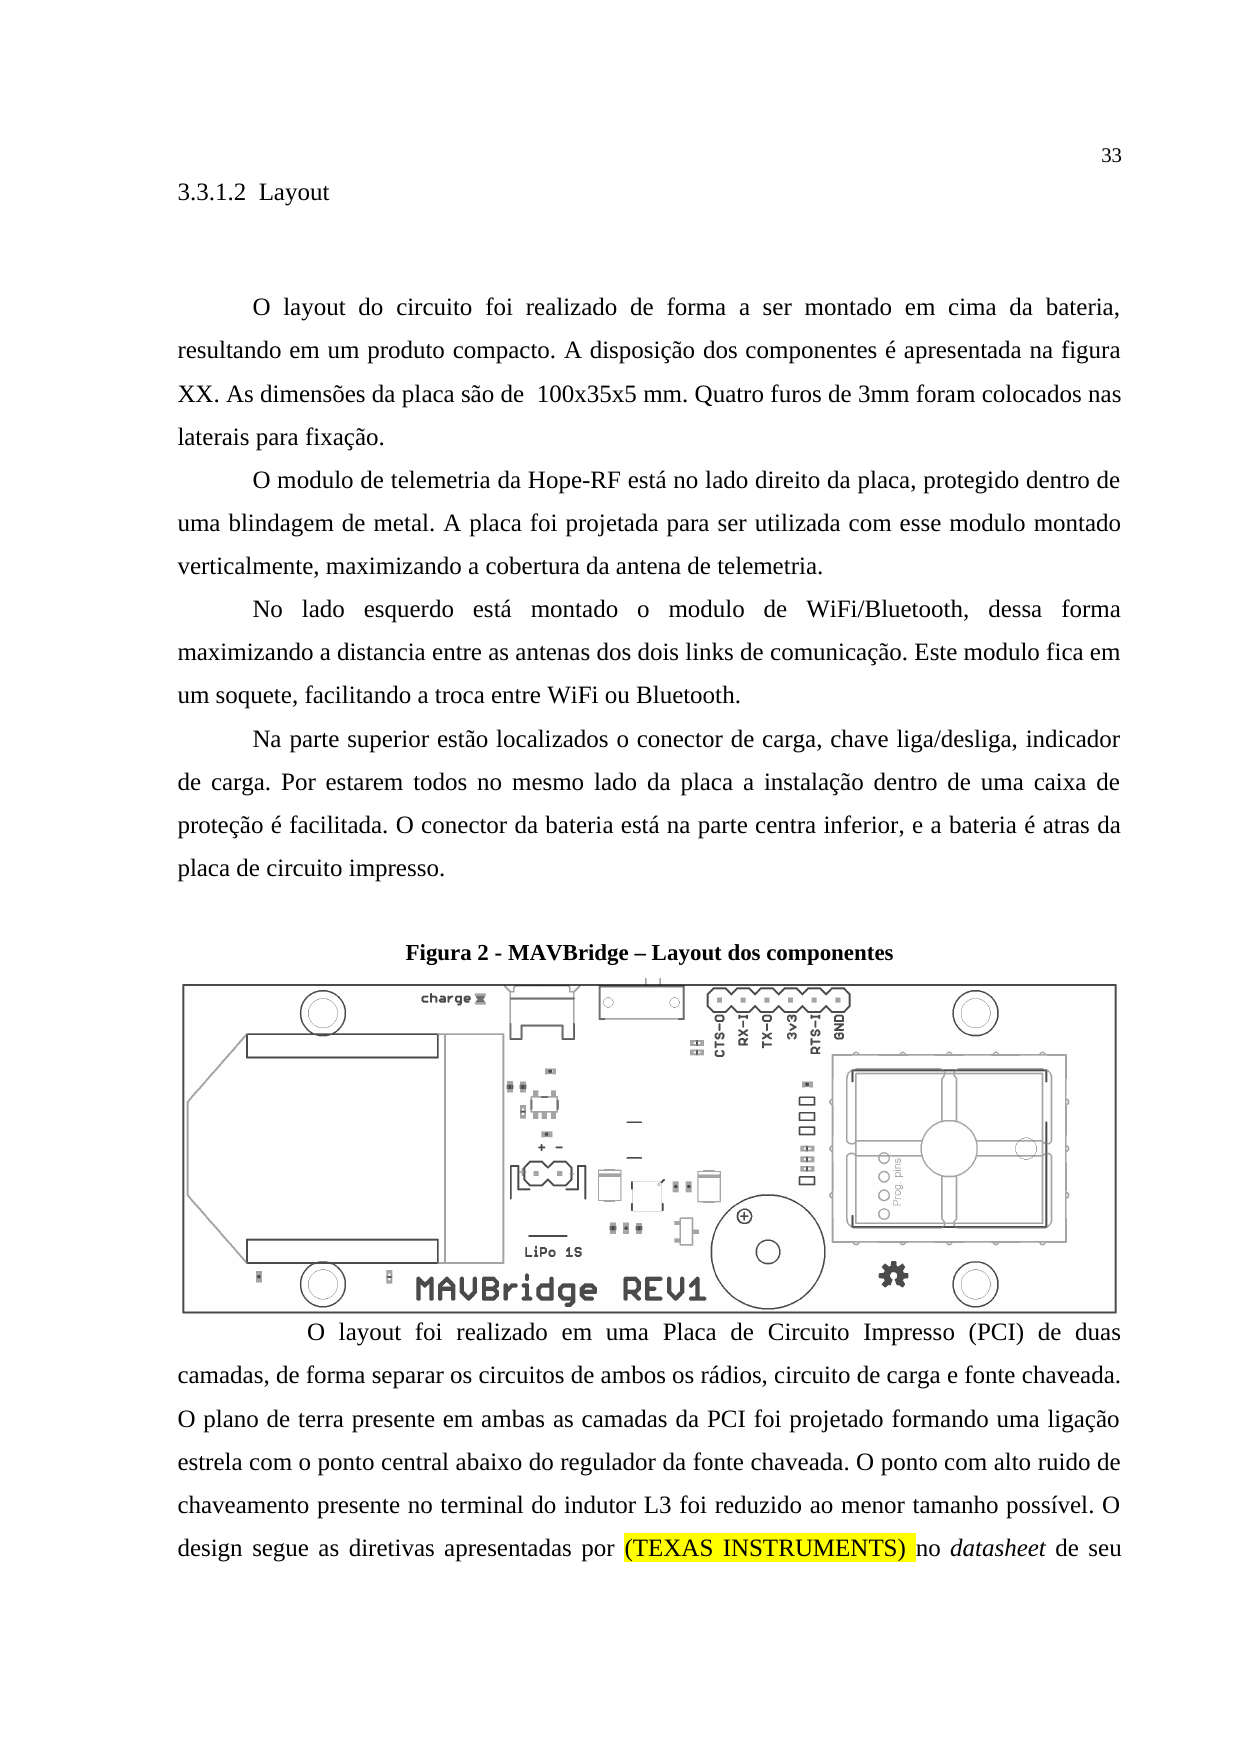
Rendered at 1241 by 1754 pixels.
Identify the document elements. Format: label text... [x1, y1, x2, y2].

picture [177, 978, 1122, 1318]
text O layout do circuito foi realizado de forma a ser montado em cima da bateria, resultando em um produto compacto. A disposição dos componentes é apresentada na figura XX. As dimensões da placa são de 100x35x5 mm. Quatro furos de 3mm foram colocados nas laterais para fixação. [177, 292, 1122, 451]
subtitle Layout [177, 177, 1122, 206]
text No lado esquerdo está montado o modulo de WiFi/Bluetooth, dessa forma maximizando a distancia entre as antenas dos dois links de comunicação. Este modulo fica em um soquete, facilitando a troca entre WiFi ou Bluetooth. [177, 594, 1122, 709]
text Na parte superior estão localizados o conector de carga, chave liga/desliga, indicador de carga. Por estarem todos no mesmo lado da placa a instalação dentro de uma caixa de proteção é facilitada. O conector da bateria está na parte centra inferior, e a bateria é atras da placa de circuito impresso. [177, 724, 1122, 882]
text O modulo de telemetria da Hope-RF está no lado direito da placa, protegido dentro de uma blindagem de metal. A placa foi projetada para ser utilizada com esse modulo montado verticalmente, maximizando a cobertura da antena de telemetria. [177, 465, 1122, 580]
list MAVBridge – Layout dos componentes [177, 939, 1122, 966]
text O layout foi realizado em uma Placa de Circuito Impresso (PCI) de duas camadas, de forma separar os circuitos de ambos os rádios, circuito de carga e fonte chaveada. O plano de terra presente em ambas as camadas da PCI foi projetado formando uma ligação estrela com o ponto central abaixo do regulador da fonte chaveada. O ponto com alto ruido de chaveamento presente no terminal do indutor L3 foi reduzido ao menor tamanho possível. O design segue as diretivas apresentadas por (TEXAS INSTRUMENTS) no datasheet de seu [177, 1318, 1122, 1562]
